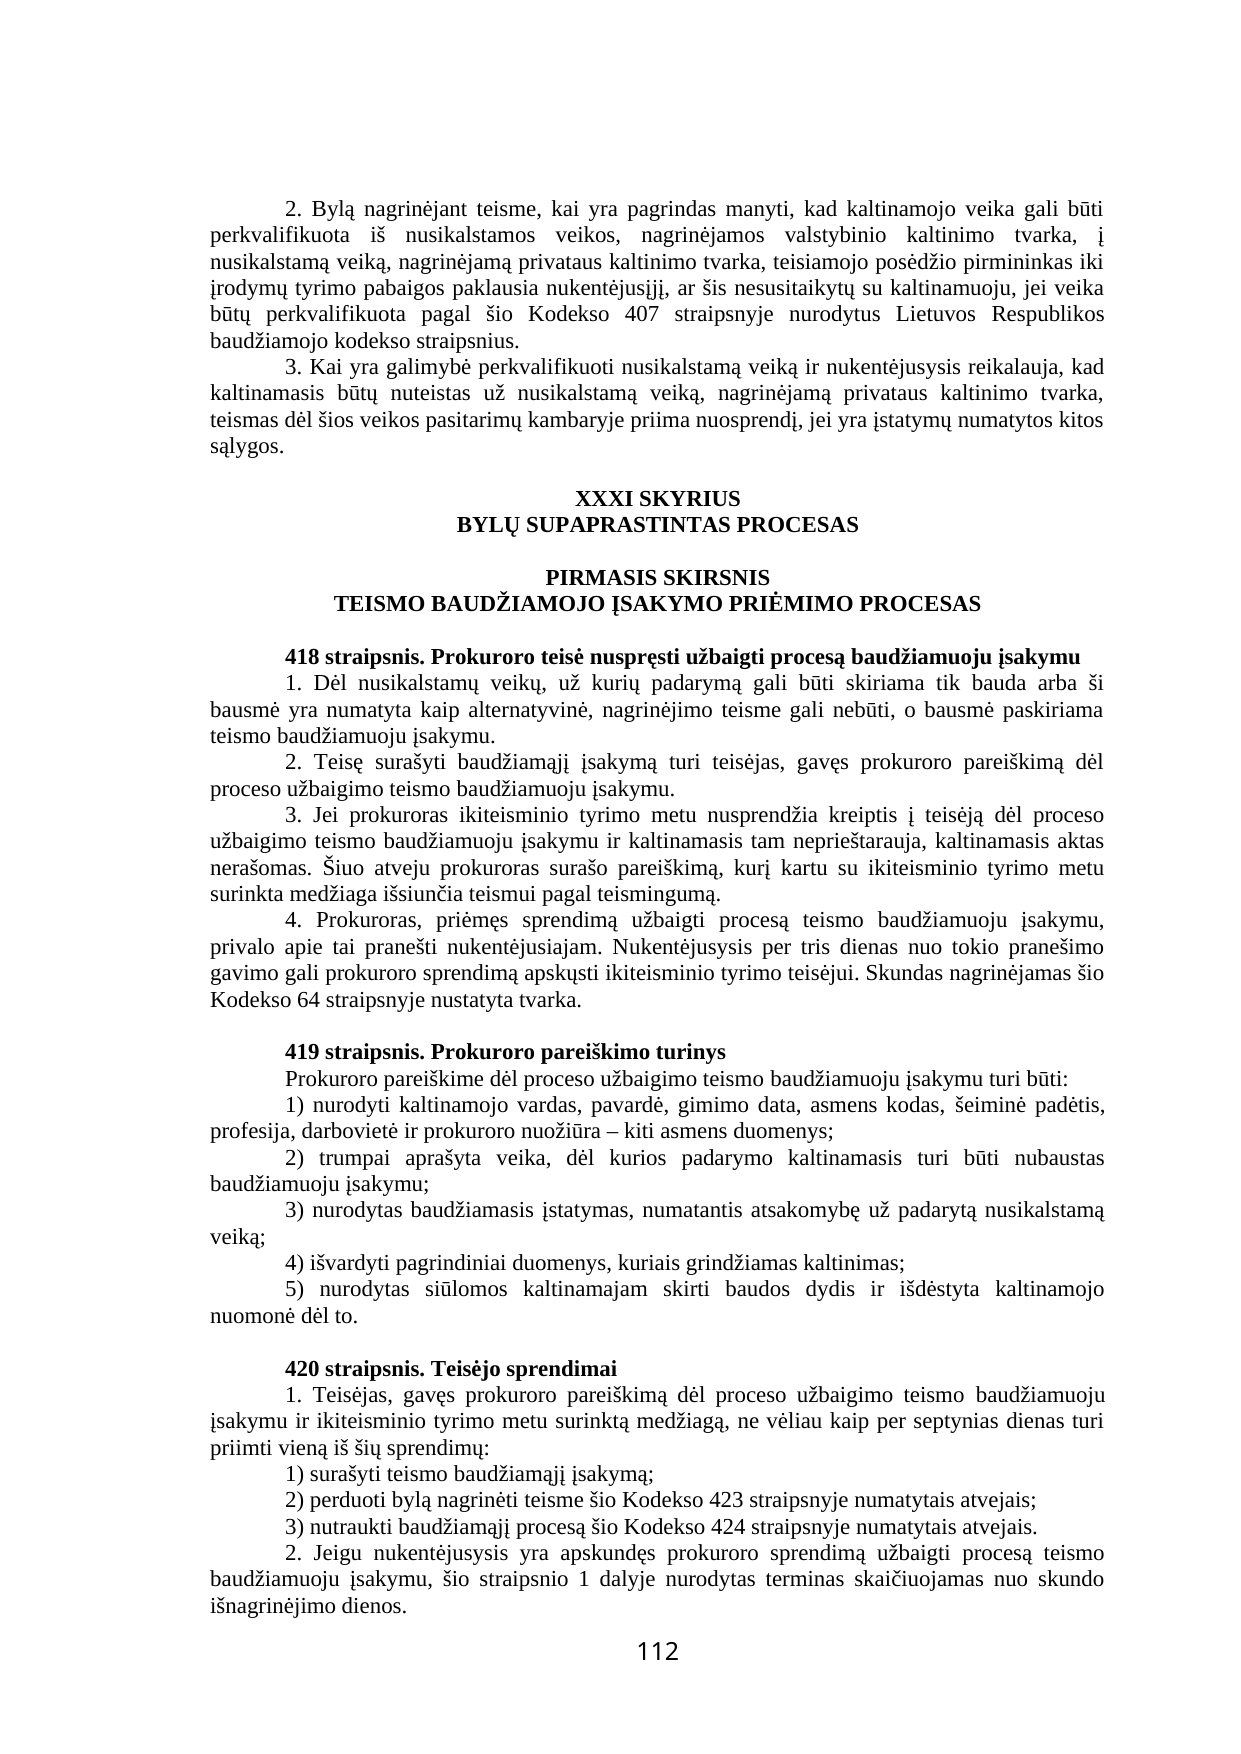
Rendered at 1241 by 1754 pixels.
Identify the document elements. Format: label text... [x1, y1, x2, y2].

text 1. Teisėjas, gavęs prokuroro pareiškimą dėl proceso užbaigimo teismo baudžiamuoju įsakymu ir ikiteisminio tyrimo metu surinktą medžiagą, ne vėliau kaip per septynias dienas turi priimti vieną iš šių sprendimų: [210, 1381, 1106, 1460]
text 420 straipsnis. Teisėjo sprendimai [210, 1354, 1106, 1381]
text Bylų SUPAPRASTINTAS procesas [210, 511, 1106, 538]
text 3) nutraukti baudžiamąjį procesą šio Kodekso 424 straipsnyje numatytais atvejais. [210, 1513, 1106, 1539]
subtitle Pirmasis skirsnis [210, 564, 1106, 590]
text 3) nurodytas baudžiamasis įstatymas, numatantis atsakomybę už padarytą nusikalstamą veiką; [210, 1196, 1106, 1249]
text 418 straipsnis. Prokuroro teisė nuspręsti užbaigti procesą baudžiamuoju įsakymu [285, 643, 1106, 669]
text 2) perduoti bylą nagrinėti teisme šio Kodekso 423 straipsnyje numatytais atvejais; [210, 1486, 1106, 1513]
text 2) trumpai aprašyta veika, dėl kurios padarymo kaltinamasis turi būti nubaustas baudžiamuoju įsakymu; [210, 1144, 1106, 1196]
text 2. Bylą nagrinėjant teisme, kai yra pagrindas manyti, kad kaltinamojo veika gali būti perkvalifikuota iš nusikalstamos veikos, nagrinėjamos valstybinio kaltinimo tvarka, į nusikalstamą veiką, nagrinėjamą privataus kaltinimo tvarka, teisiamojo posėdžio pirmininkas iki įrodymų tyrimo pabaigos paklausia nukentėjusįjį, ar šis nesusitaikytų su kaltinamuoju, jei veika būtų perkvalifikuota pagal šio Kodekso 407 straipsnyje nurodytus Lietuvos Respublikos baudžiamojo kodekso straipsnius. [210, 195, 1106, 353]
text 2. Jeigu nukentėjusysis yra apskundęs prokuroro sprendimą užbaigti procesą teismo baudžiamuoju įsakymu, šio straipsnio 1 dalyje nurodytas terminas skaičiuojamas nuo skundo išnagrinėjimo dienos. [210, 1539, 1106, 1618]
text 2. Teisę surašyti baudžiamąjį įsakymą turi teisėjas, gavęs prokuroro pareiškimą dėl proceso užbaigimo teismo baudžiamuoju įsakymu. [210, 748, 1106, 801]
text 419 straipsnis. Prokuroro pareiškimo turinys [210, 1038, 1106, 1065]
text TEISMO Baudžiamojo įsakymo PRIĖMIMO procesas [210, 590, 1106, 617]
subtitle XXXI skyrius [210, 485, 1106, 511]
text 3. Kai yra galimybė perkvalifikuoti nusikalstamą veiką ir nukentėjusysis reikalauja, kad kaltinamasis būtų nuteistas už nusikalstamą veiką, nagrinėjamą privataus kaltinimo tvarka, teismas dėl šios veikos pasitarimų kambaryje priima nuosprendį, jei yra įstatymų numatytos kitos sąlygos. [210, 353, 1106, 458]
text 1) nurodyti kaltinamojo vardas, pavardė, gimimo data, asmens kodas, šeiminė padėtis, profesija, darbovietė ir prokuroro nuožiūra – kiti asmens duomenys; [210, 1091, 1106, 1144]
text Prokuroro pareiškime dėl proceso užbaigimo teismo baudžiamuoju įsakymu turi būti: [210, 1065, 1106, 1091]
text 1. Dėl nusikalstamų veikų, už kurių padarymą gali būti skiriama tik bauda arba ši bausmė yra numatyta kaip alternatyvinė, nagrinėjimo teisme gali nebūti, o bausmė paskiriama teismo baudžiamuoju įsakymu. [210, 669, 1106, 748]
text 5) nurodytas siūlomos kaltinamajam skirti baudos dydis ir išdėstyta kaltinamojo nuomonė dėl to. [210, 1276, 1106, 1328]
text 4) išvardyti pagrindiniai duomenys, kuriais grindžiamas kaltinimas; [210, 1249, 1106, 1276]
text 4. Prokuroras, priėmęs sprendimą užbaigti procesą teismo baudžiamuoju įsakymu, privalo apie tai pranešti nukentėjusiajam. Nukentėjusysis per tris dienas nuo tokio pranešimo gavimo gali prokuroro sprendimą apskųsti ikiteisminio tyrimo teisėjui. Skundas nagrinėjamas šio Kodekso 64 straipsnyje nustatyta tvarka. [210, 907, 1106, 1012]
text 1) surašyti teismo baudžiamąjį įsakymą; [210, 1460, 1106, 1486]
text 3. Jei prokuroras ikiteisminio tyrimo metu nusprendžia kreiptis į teisėją dėl proceso užbaigimo teismo baudžiamuoju įsakymu ir kaltinamasis tam neprieštarauja, kaltinamasis aktas nerašomas. Šiuo atveju prokuroras surašo pareiškimą, kurį kartu su ikiteisminio tyrimo metu surinkta medžiaga išsiunčia teismui pagal teismingumą. [210, 801, 1106, 907]
